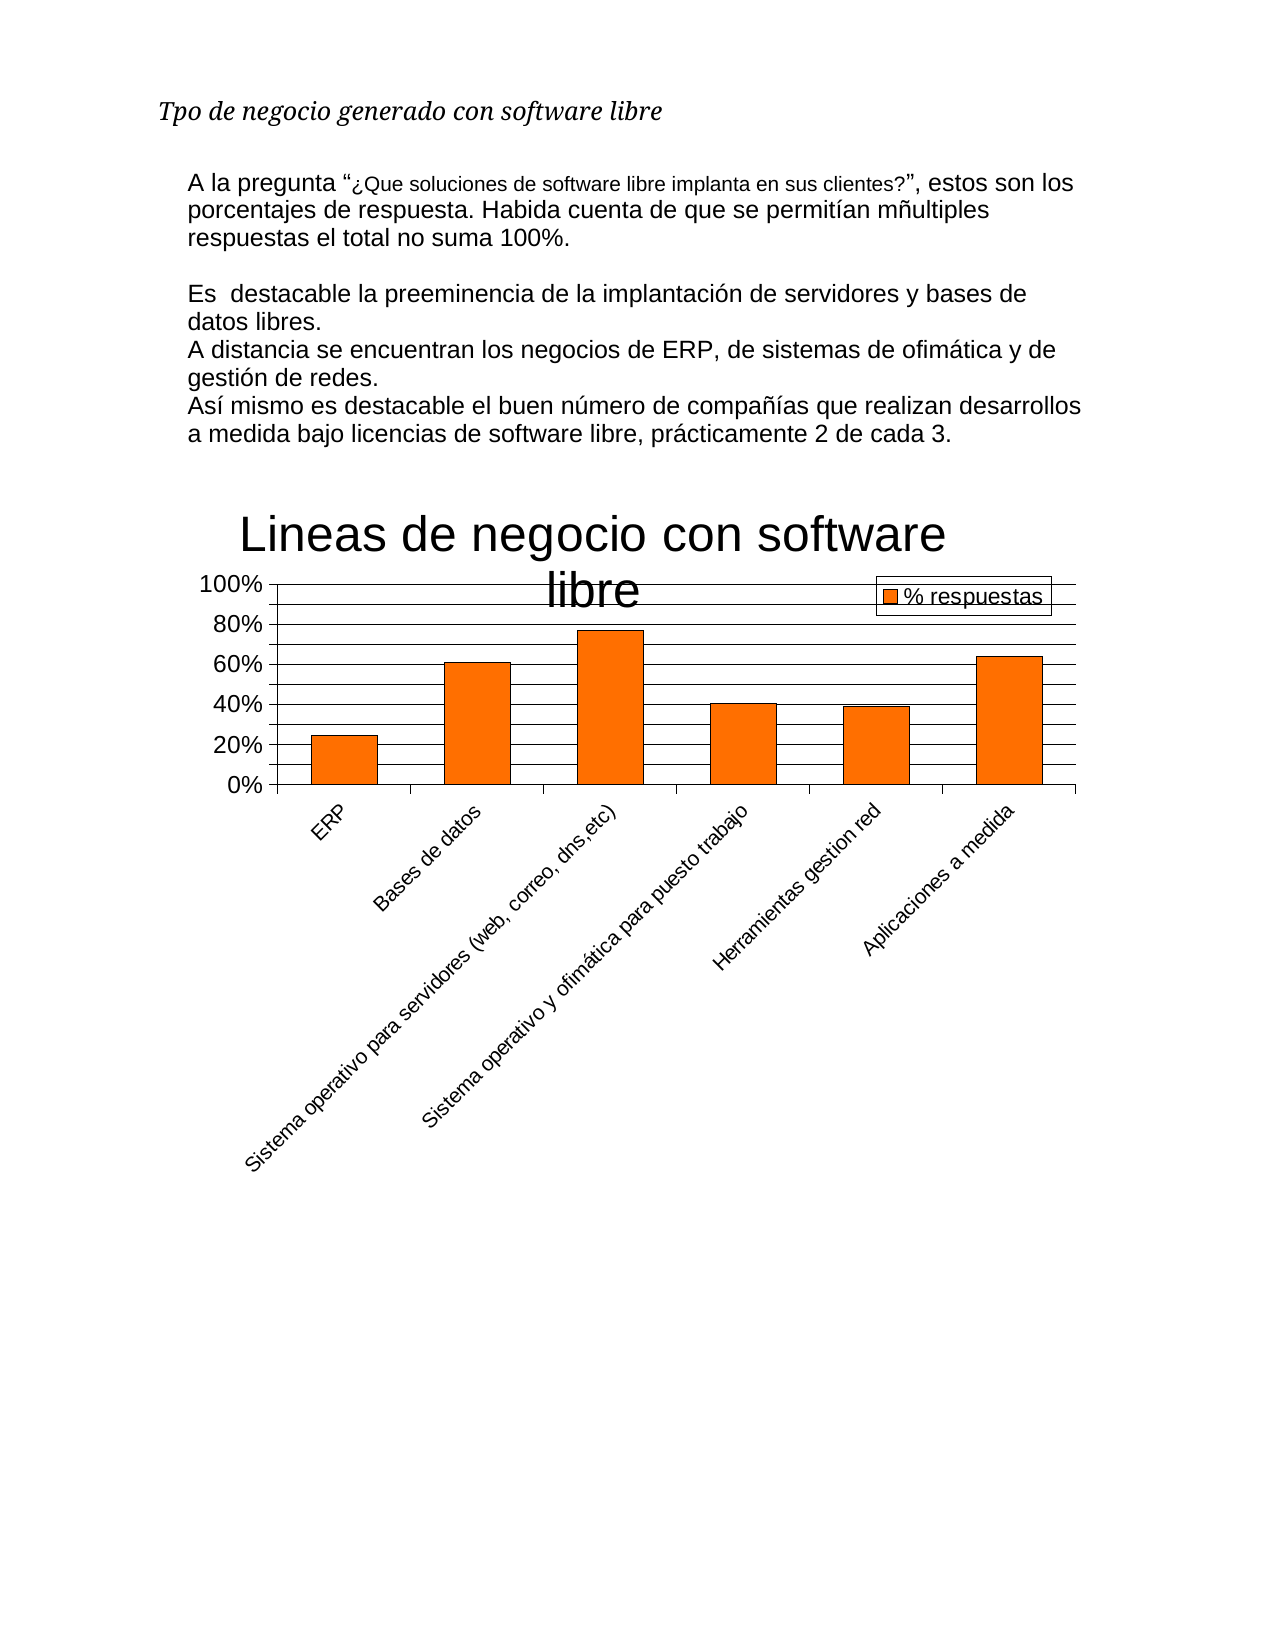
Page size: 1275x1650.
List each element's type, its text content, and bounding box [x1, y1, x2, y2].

text A distancia se encuentran los negocios de ERP, de sistemas de ofimática y de gestión de redes. [187, 336, 1088, 392]
text A la pregunta “¿Que soluciones de software libre implanta en sus clientes?”, estos son los porcentajes de respuesta. Habida cuenta de que se permitían mñultiples respuestas el total no suma 100%. [187, 168, 1088, 252]
text Así mismo es destacable el buen número de compañías que realizan desarrollos a medida bajo licencias de software libre, prácticamente 2 de cada 3. [187, 392, 1088, 448]
subtitle Tpo de negocio generado con software libre [158, 94, 1088, 128]
text Es destacable la preeminencia de la implantación de servidores y bases de datos libres. [187, 280, 1088, 336]
